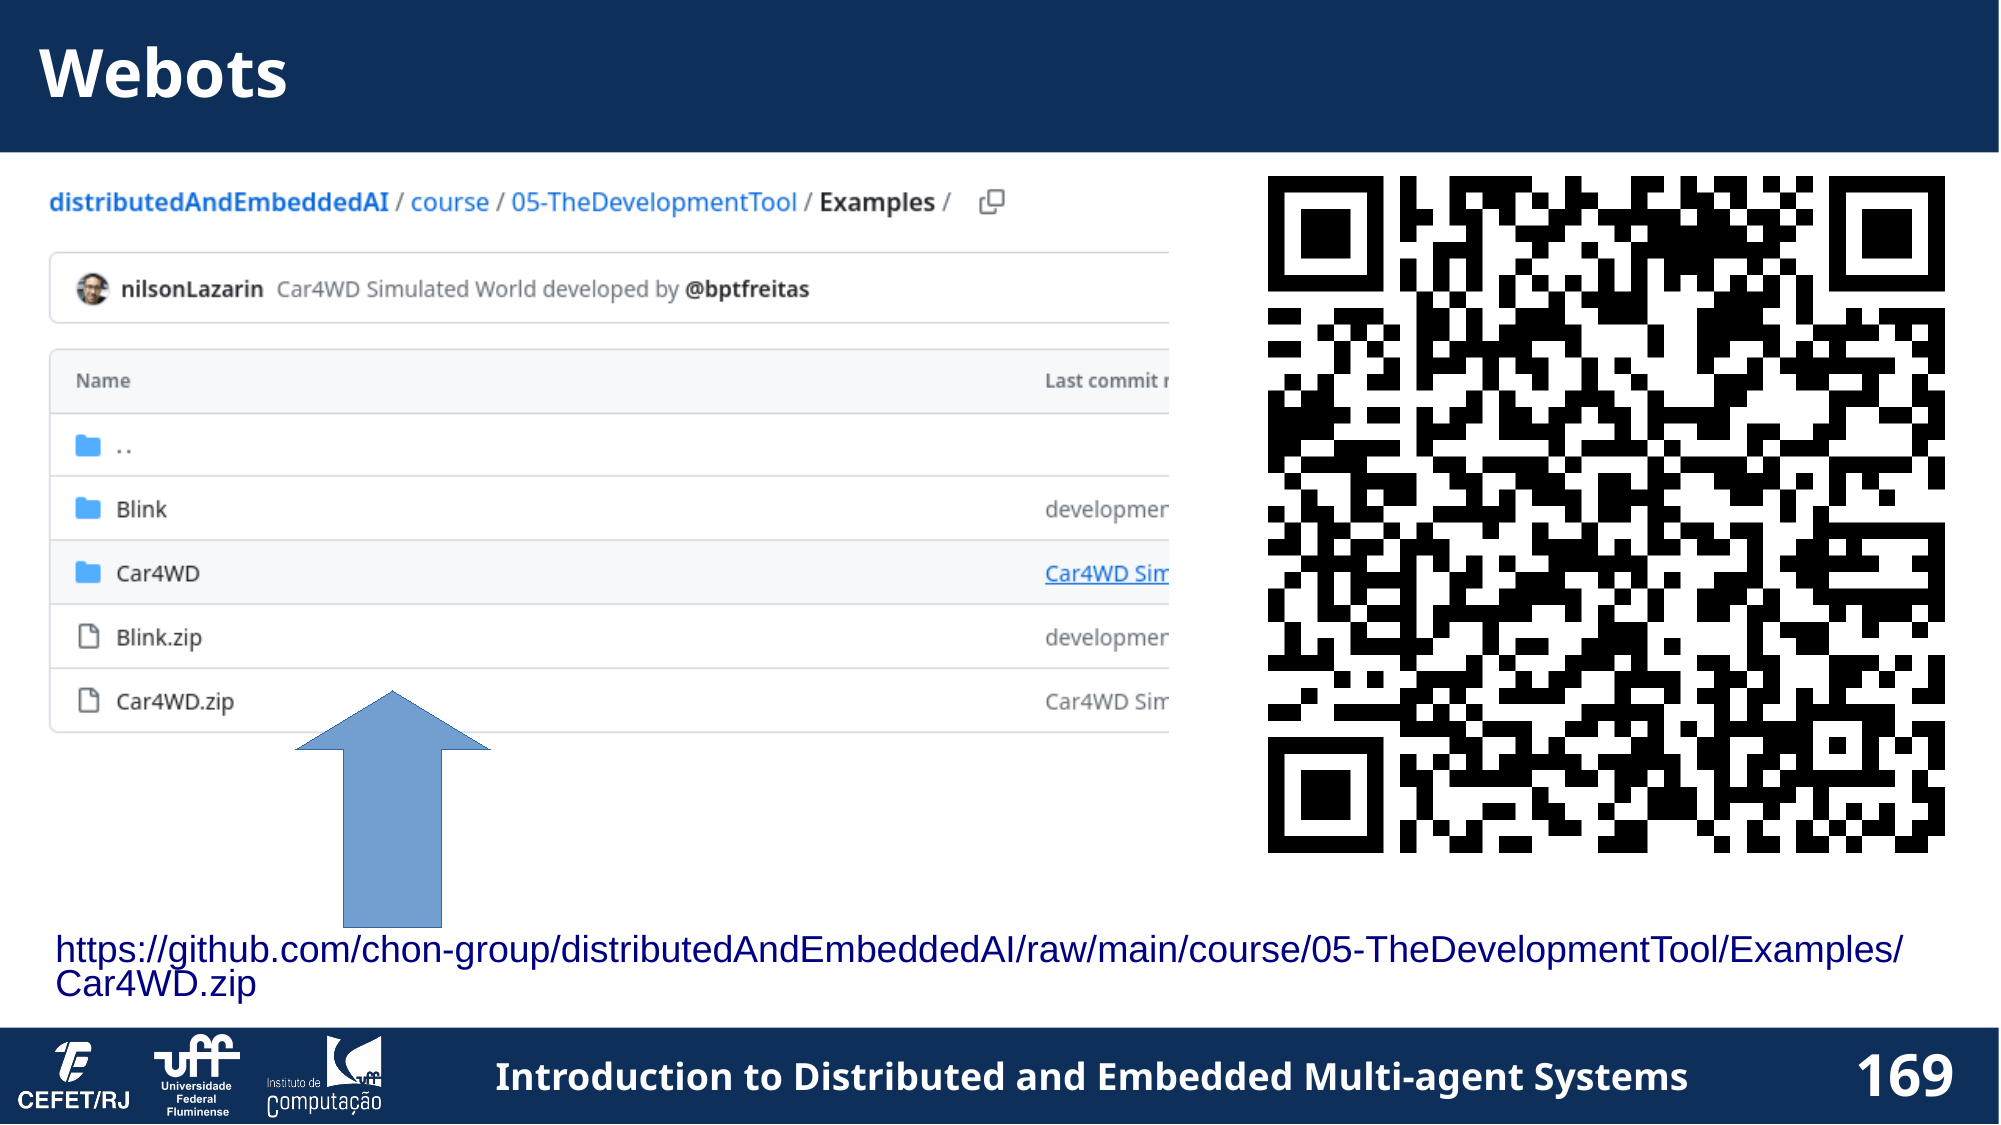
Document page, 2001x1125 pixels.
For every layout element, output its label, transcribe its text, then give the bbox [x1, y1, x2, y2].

picture [265, 1033, 383, 1118]
picture [153, 1033, 241, 1121]
text_box https://github.com/chon-group/distributedAndEmbeddedAI/raw/main/course/05-TheDevelopmentTool/Examples/Car4WD.zip [40, 921, 1920, 1021]
picture [18, 1021, 129, 1125]
text_box [295, 690, 491, 928]
text_box Webots [25, 23, 1998, 116]
picture [29, 177, 1169, 777]
picture [1251, 159, 1961, 869]
